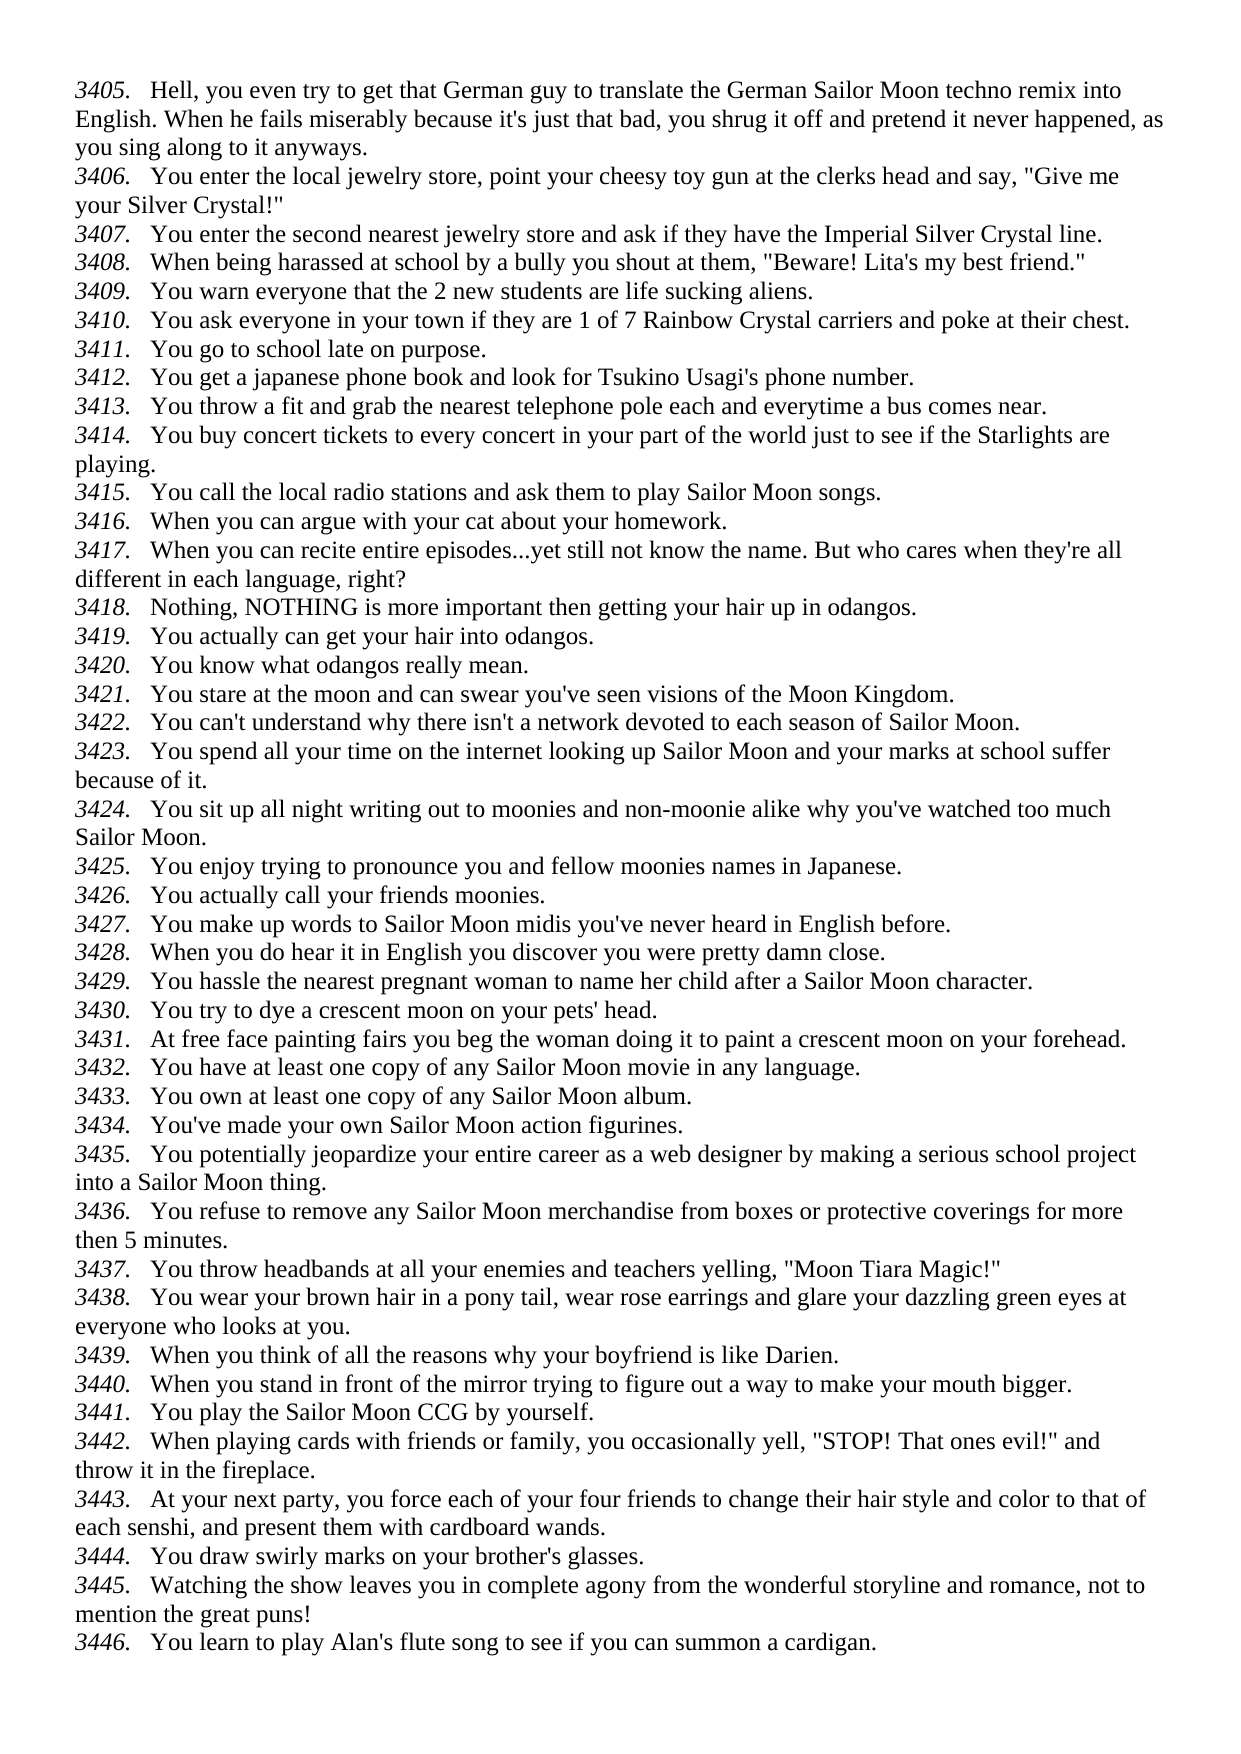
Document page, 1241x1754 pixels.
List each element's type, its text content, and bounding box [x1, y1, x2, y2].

list At free face painting fairs you beg the woman doing it to paint a crescent moon on your forehead. [75, 1024, 1165, 1052]
list Hell, you even try to get that German guy to translate the German Sailor Moon techno remix into English. When he fails miserably because it's just that bad, you shrug it off and pretend it never happened, as you sing along to it anyways. [75, 75, 1165, 161]
list You wear your brown hair in a pony tail, wear rose earrings and glare your dazzling green eyes at everyone who looks at you. [75, 1282, 1165, 1340]
list You own at least one copy of any Sailor Moon album. [75, 1081, 1165, 1110]
list You hassle the nearest pregnant woman to name her child after a Sailor Moon character. [75, 966, 1165, 995]
list You learn to play Alan's flute song to see if you can summon a cardigan. [75, 1627, 1165, 1656]
list You go to school late on purpose. [75, 334, 1165, 362]
list You draw swirly marks on your brother's glasses. [75, 1541, 1165, 1570]
list You spend all your time on the internet looking up Sailor Moon and your marks at school suffer because of it. [75, 736, 1165, 794]
list You stare at the moon and can swear you've seen visions of the Moon Kingdom. [75, 679, 1165, 707]
list You play the Sailor Moon CCG by yourself. [75, 1397, 1165, 1426]
list You enjoy trying to pronounce you and fellow moonies names in Japanese. [75, 851, 1165, 880]
list When you stand in front of the mirror trying to figure out a way to make your mouth bigger. [75, 1369, 1165, 1397]
list You refuse to remove any Sailor Moon merchandise from boxes or protective coverings for more then 5 minutes. [75, 1196, 1165, 1254]
list You can't understand why there isn't a network devoted to each season of Sailor Moon. [75, 707, 1165, 736]
list You enter the second nearest jewelry store and ask if they have the Imperial Silver Crystal line. [75, 219, 1165, 247]
list You actually call your friends moonies. [75, 880, 1165, 909]
list You know what odangos really mean. [75, 650, 1165, 679]
list Nothing, NOTHING is more important then getting your hair up in odangos. [75, 592, 1165, 621]
list You try to dye a crescent moon on your pets' head. [75, 995, 1165, 1024]
list You throw a fit and grab the nearest telephone pole each and everytime a bus comes near. [75, 391, 1165, 420]
list You get a japanese phone book and look for Tsukino Usagi's phone number. [75, 362, 1165, 391]
list Watching the show leaves you in complete agony from the wonderful storyline and romance, not to mention the great puns! [75, 1570, 1165, 1627]
list You call the local radio stations and ask them to play Sailor Moon songs. [75, 477, 1165, 506]
list When you think of all the reasons why your boyfriend is like Darien. [75, 1340, 1165, 1369]
list You buy concert tickets to every concert in your part of the world just to see if the Starlights are playing. [75, 420, 1165, 477]
list When you can argue with your cat about your homework. [75, 506, 1165, 535]
list You warn everyone that the 2 new students are life sucking aliens. [75, 276, 1165, 305]
list When playing cards with friends or family, you occasionally yell, "STOP! That ones evil!" and throw it in the fireplace. [75, 1426, 1165, 1484]
list At your next party, you force each of your four friends to change their hair style and color to that of each senshi, and present them with cardboard wands. [75, 1484, 1165, 1541]
list When you can recite entire episodes...yet still not know the name. But who cares when they're all different in each language, right? [75, 535, 1165, 592]
list You've made your own Sailor Moon action figurines. [75, 1110, 1165, 1139]
list You make up words to Sailor Moon midis you've never heard in English before. [75, 909, 1165, 937]
list You have at least one copy of any Sailor Moon movie in any language. [75, 1052, 1165, 1081]
list When being harassed at school by a bully you shout at them, "Beware! Lita's my best friend." [75, 247, 1165, 276]
list You sit up all night writing out to moonies and non-moonie alike why you've watched too much Sailor Moon. [75, 794, 1165, 851]
list When you do hear it in English you discover you were pretty damn close. [75, 937, 1165, 966]
list You ask everyone in your town if they are 1 of 7 Rainbow Crystal carriers and poke at their chest. [75, 305, 1165, 334]
list You potentially jeopardize your entire career as a web designer by making a serious school project into a Sailor Moon thing. [75, 1139, 1165, 1196]
list You actually can get your hair into odangos. [75, 621, 1165, 650]
list You throw headbands at all your enemies and teachers yelling, "Moon Tiara Magic!" [75, 1254, 1165, 1282]
list You enter the local jewelry store, point your cheesy toy gun at the clerks head and say, "Give me your Silver Crystal!" [75, 161, 1165, 219]
